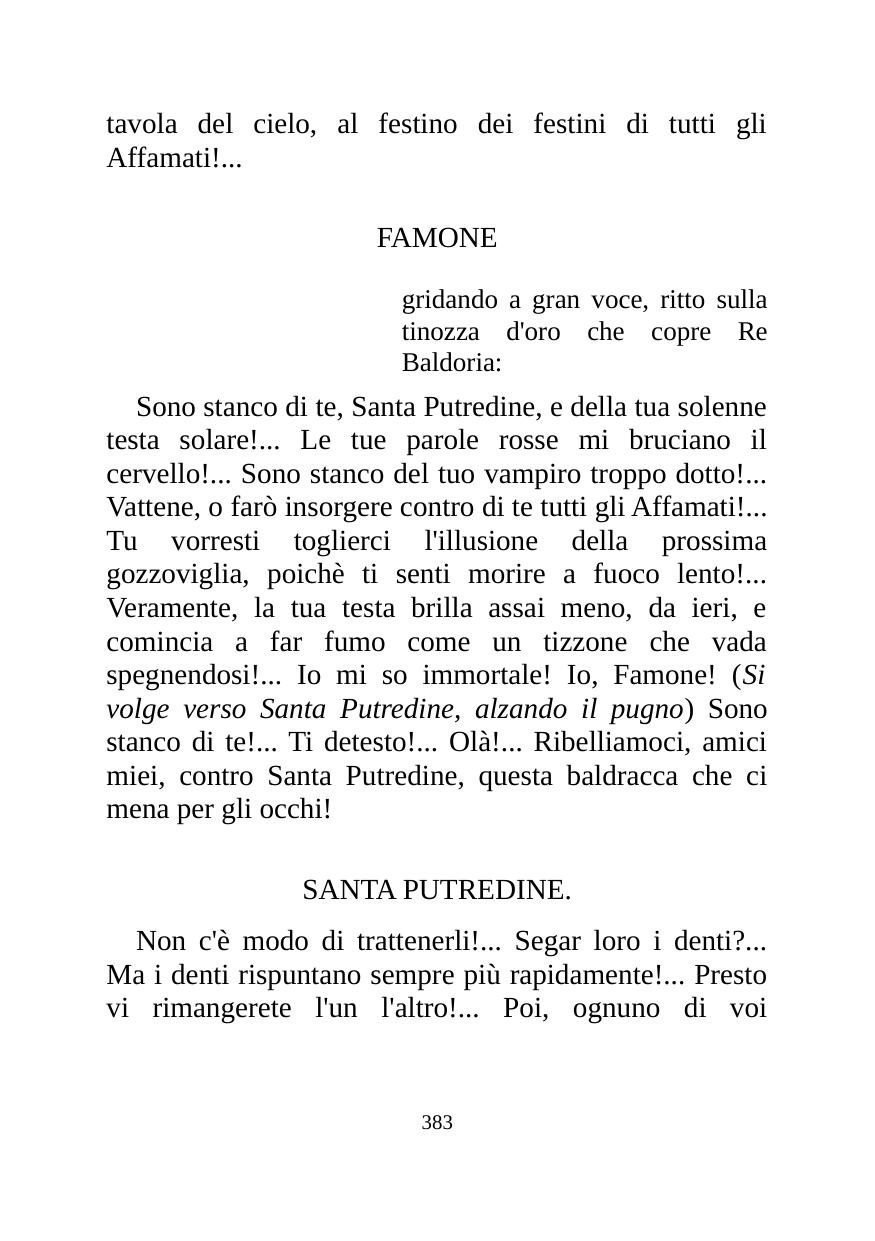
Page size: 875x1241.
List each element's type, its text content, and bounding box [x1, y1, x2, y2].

text FAMONE [106, 221, 768, 254]
text Sono stanco di te, Santa Putredine, e della tua solenne testa solare!... Le tue parole rosse mi bruciano il cervello!... Sono stanco del tuo vampiro troppo dotto!... Vattene, o farò insorgere contro di te tutti gli Affamati!... Tu vorresti toglierci l'illusione della prossima gozzoviglia, poichè ti senti morire a fuoco lento!... Veramente, la tua testa brilla assai meno, da ieri, e comincia a far fumo come un tizzone che vada spegnendosi!... Io mi so immortale! Io, Famone! (Si volge verso Santa Putredine, alzando il pugno) Sono stanco di te!... Ti detesto!... Olà!... Ribelliamoci, amici miei, contro Santa Putredine, questa baldracca che ci mena per gli occhi! [106, 389, 768, 825]
text tavola del cielo, al festino dei festini di tutti gli Affamati!... [106, 106, 768, 173]
text SANTA PUTREDINE. [106, 872, 768, 906]
text Non c'è modo di trattenerli!... Segar loro i denti?... Ma i denti rispuntano sempre più rapidamente!... Presto vi rimangerete l'un l'altro!... Poi, ognuno di voi [106, 923, 768, 1024]
text gridando a gran voce, ritto sulla tinozza d'oro che copre Re Baldoria: [402, 284, 768, 377]
